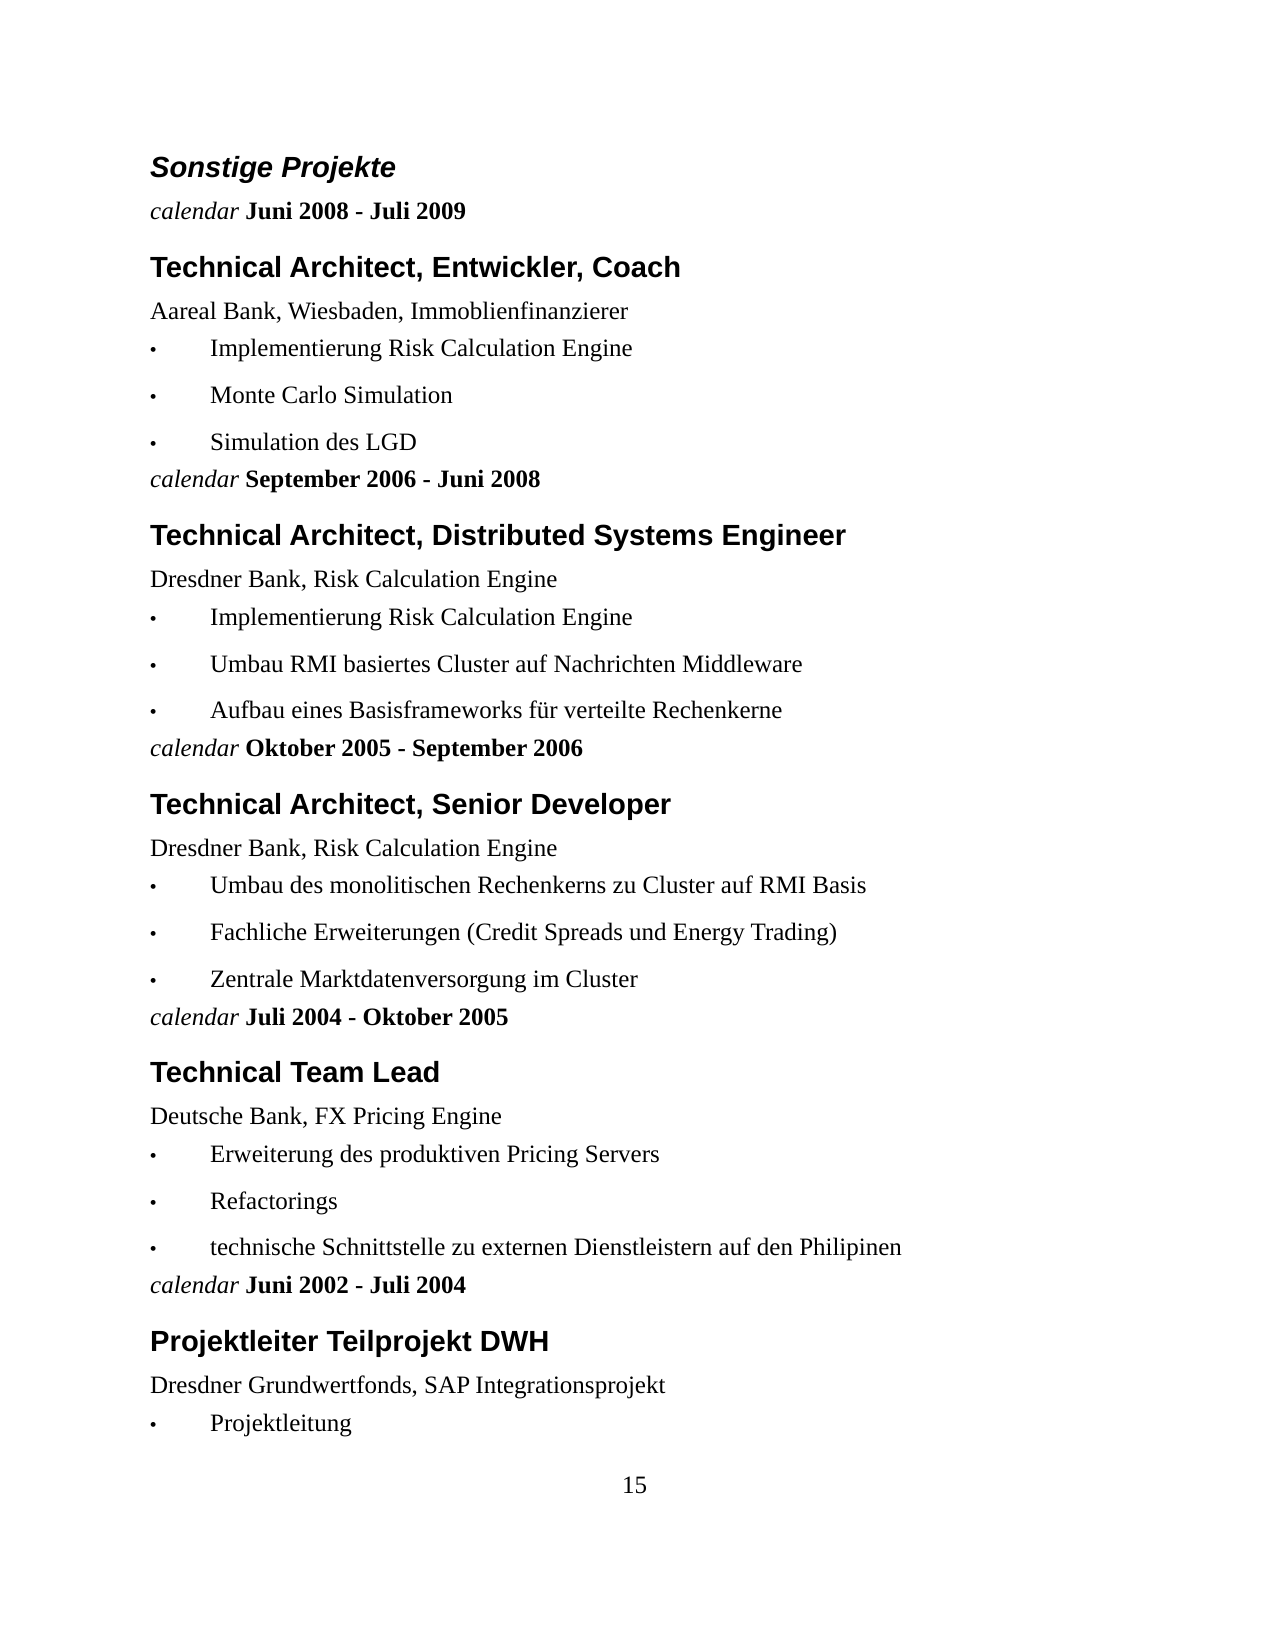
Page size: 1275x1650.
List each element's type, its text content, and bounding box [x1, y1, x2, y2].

list Umbau des monolitischen Rechenkerns zu Cluster auf RMI Basis [150, 871, 1125, 899]
list technische Schnittstelle zu externen Dienstleistern auf den Philipinen [150, 1232, 1125, 1261]
list Simulation des LGD [150, 427, 1125, 456]
list Erweiterung des produktiven Pricing Servers [150, 1139, 1125, 1168]
text Dresdner Bank, Risk Calculation Engine [150, 564, 1125, 593]
text calendar Oktober 2005 - September 2006 [150, 733, 1125, 762]
list Monte Carlo Simulation [150, 380, 1125, 409]
text Aareal Bank, Wiesbaden, Immoblienfinanzierer [150, 296, 1125, 324]
list Implementierung Risk Calculation Engine [150, 333, 1125, 362]
list Implementierung Risk Calculation Engine [150, 602, 1125, 631]
text Deutsche Bank, FX Pricing Engine [150, 1101, 1125, 1130]
subtitle Sonstige Projekte [150, 150, 1125, 183]
subtitle Technical Architect, Entwickler, Coach [150, 250, 1125, 283]
text calendar Juni 2002 - Juli 2004 [150, 1270, 1125, 1299]
subtitle Technical Architect, Senior Developer [150, 787, 1125, 820]
text Dresdner Grundwertfonds, SAP Integrationsprojekt [150, 1370, 1125, 1399]
list Refactorings [150, 1186, 1125, 1214]
list Umbau RMI basiertes Cluster auf Nachrichten Middleware [150, 649, 1125, 677]
list Zentrale Marktdatenversorgung im Cluster [150, 964, 1125, 993]
list Fachliche Erweiterungen (Credit Spreads und Energy Trading) [150, 917, 1125, 946]
subtitle Technical Team Lead [150, 1055, 1125, 1089]
text calendar Juli 2004 - Oktober 2005 [150, 1002, 1125, 1030]
text Dresdner Bank, Risk Calculation Engine [150, 833, 1125, 862]
list Aufbau eines Basisframeworks für verteilte Rechenkerne [150, 695, 1125, 724]
text calendar September 2006 - Juni 2008 [150, 464, 1125, 493]
subtitle Projektleiter Teilprojekt DWH [150, 1324, 1125, 1357]
text calendar Juni 2008 - Juli 2009 [150, 196, 1125, 225]
list Projektleitung [150, 1408, 1125, 1436]
subtitle Technical Architect, Distributed Systems Engineer [150, 518, 1125, 552]
